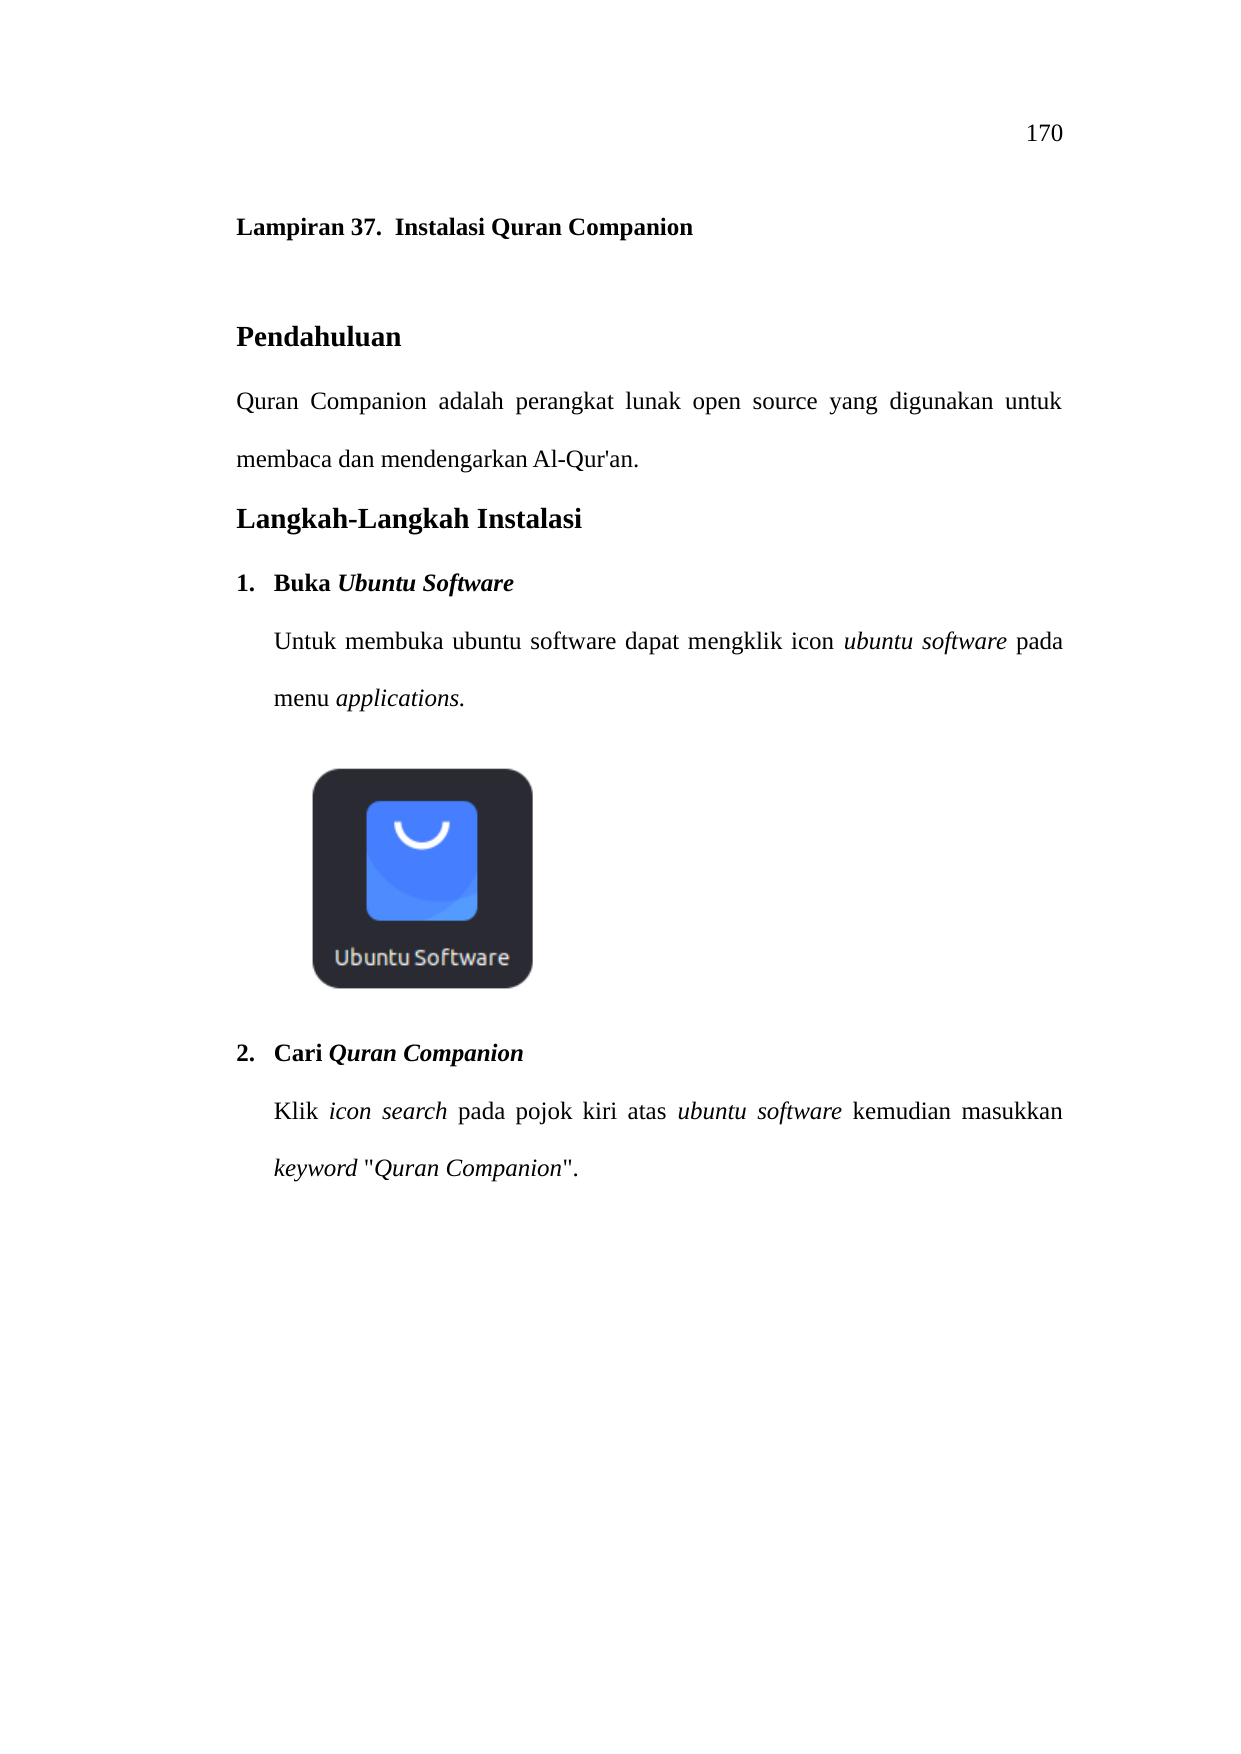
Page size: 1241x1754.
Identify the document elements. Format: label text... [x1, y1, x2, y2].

list Klik icon search pada pojok kiri atas ubuntu software kemudian masukkan keyword "Quran Companion". [236, 1096, 1063, 1182]
list Cari Quran Companion [236, 1038, 1063, 1067]
picture [276, 743, 573, 1007]
list Instalasi Quran Companion [236, 212, 1063, 241]
list Untuk membuka ubuntu software dapat mengklik icon ubuntu software pada menu applications. [236, 626, 1063, 712]
text Langkah-Langkah Instalasi [236, 501, 1063, 535]
list Buka Ubuntu Software [236, 568, 1063, 597]
text Pendahuluan [236, 319, 1063, 353]
text Quran Companion adalah perangkat lunak open source yang digunakan untuk membaca dan mendengarkan Al-Qur'an. [236, 386, 1063, 472]
